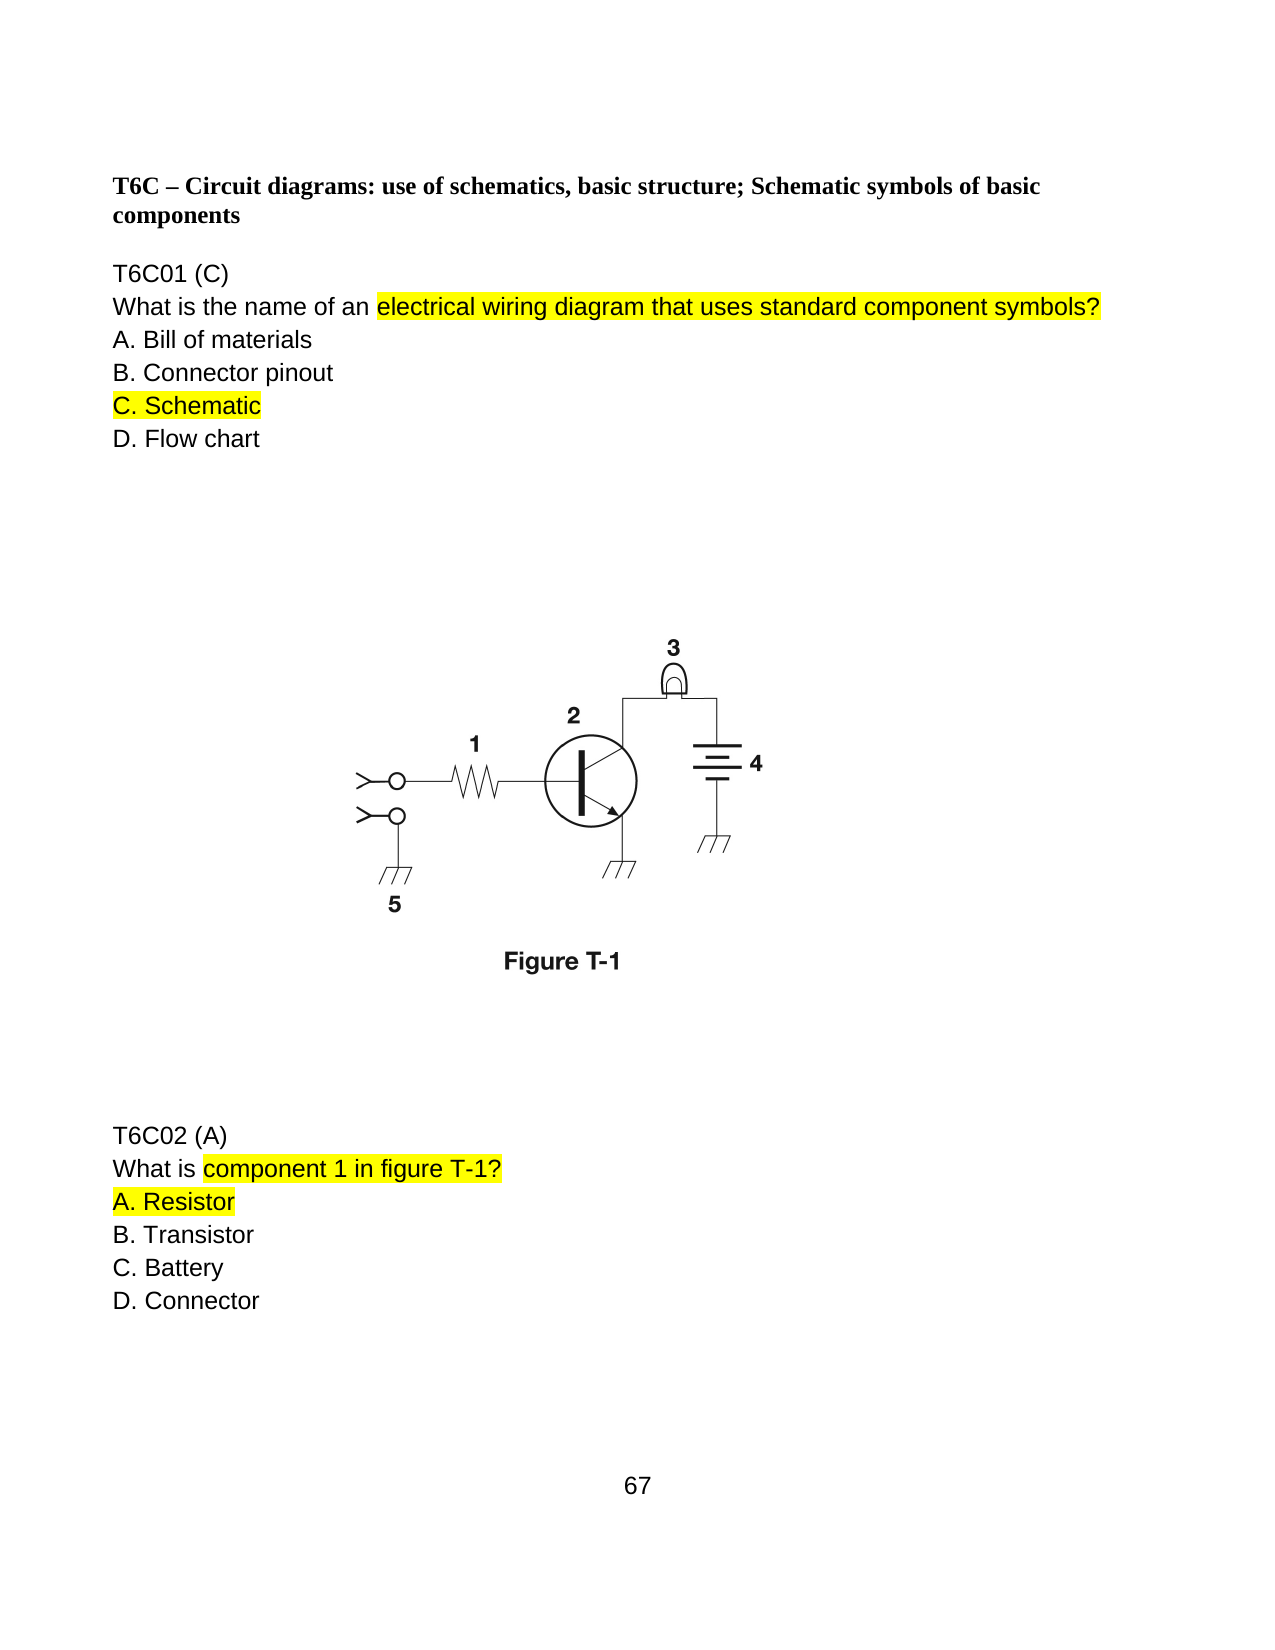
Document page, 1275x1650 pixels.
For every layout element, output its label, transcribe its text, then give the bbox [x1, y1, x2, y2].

picture [112, 486, 1013, 1087]
subtitle T6C – Circuit diagrams: use of schematics, basic structure; Schematic symbols of basic components [112, 171, 1162, 228]
text T6C02 (A) What is component 1 in figure T-1? A. Resistor B. Transistor C. Battery D. Connector [112, 1121, 1162, 1315]
text T6C01 (C) What is the name of an electrical wiring diagram that uses standard component symbols? A. Bill of materials B. Connector pinout C. Schematic D. Flow chart [112, 258, 1162, 452]
